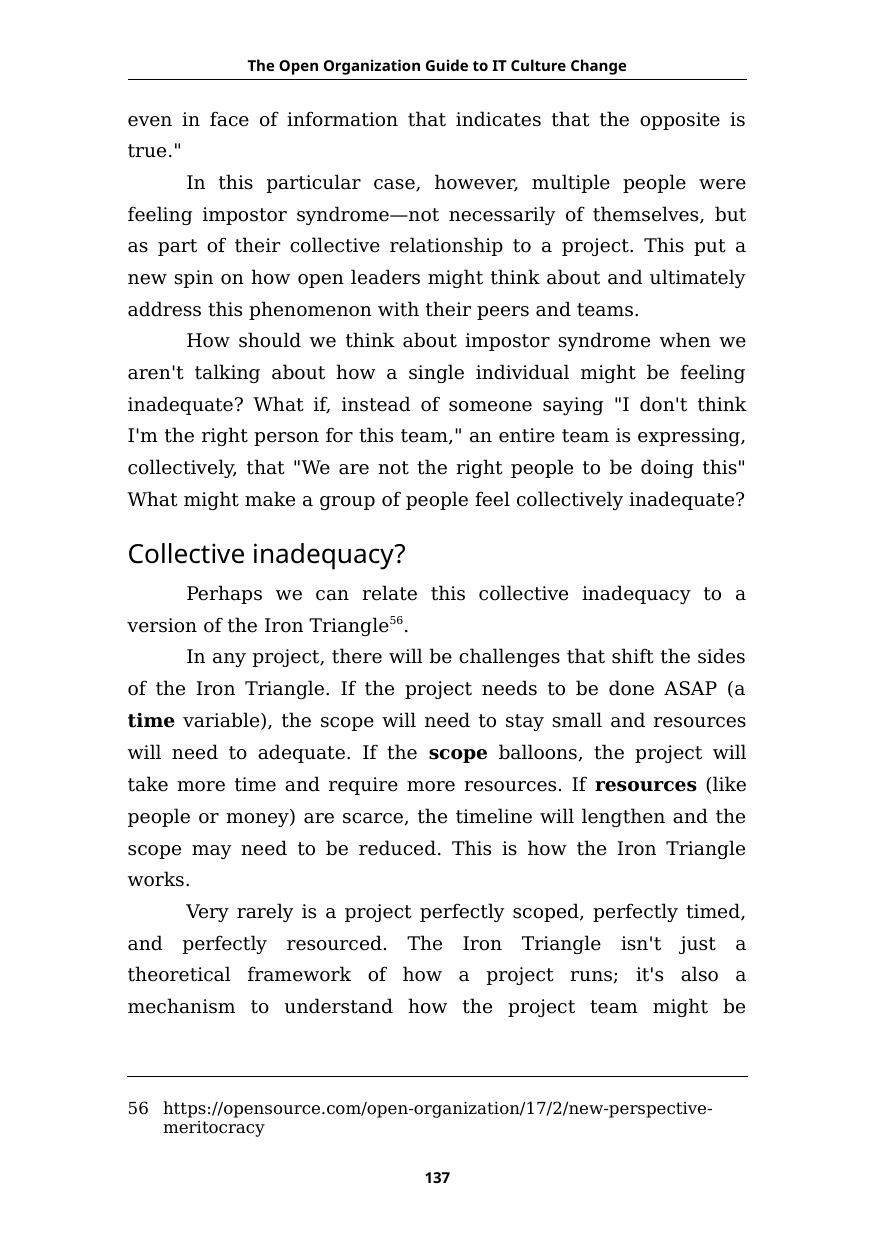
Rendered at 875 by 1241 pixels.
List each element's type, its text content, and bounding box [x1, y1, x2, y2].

subtitle Collective inadequacy? [127, 535, 747, 571]
text Very rarely is a project perfectly scoped, perfectly timed, and perfectly resourced. The Iron Triangle isn't just a theoretical framework of how a project runs; it's also a mechanism to understand how the project team might be [127, 901, 747, 1018]
text How should we think about impostor syndrome when we aren't talking about how a single individual might be feeling inadequate? What if, instead of someone saying "I don't think I'm the right person for this team," an entire team is expressing, collectively, that "We are not the right people to be doing this" What might make a group of people feel collectively inadequate? [127, 330, 747, 511]
text even in face of information that indicates that the opposite is true." [127, 109, 747, 162]
text In any project, there will be challenges that shift the sides of the Iron Triangle. If the project needs to be done ASAP (a time variable), the scope will need to stay small and resources will need to adequate. If the scope balloons, the project will take more time and require more resources. If resources (like people or money) are scarce, the timeline will lengthen and the scope may need to be reduced. This is how the Iron Triangle works. [127, 647, 747, 891]
text Perhaps we can relate this collective inadequacy to a version of the Iron Triangle. [127, 583, 747, 637]
text In this particular case, however, multiple people were feeling impostor syndrome—not necessarily of themselves, but as part of their collective relationship to a project. This put a new spin on how open leaders might think about and ultimately address this phenomenon with their peers and teams. [127, 172, 747, 321]
text https://opensource.com/open-organization/17/2/new-perspective-meritocracy [127, 1099, 747, 1138]
